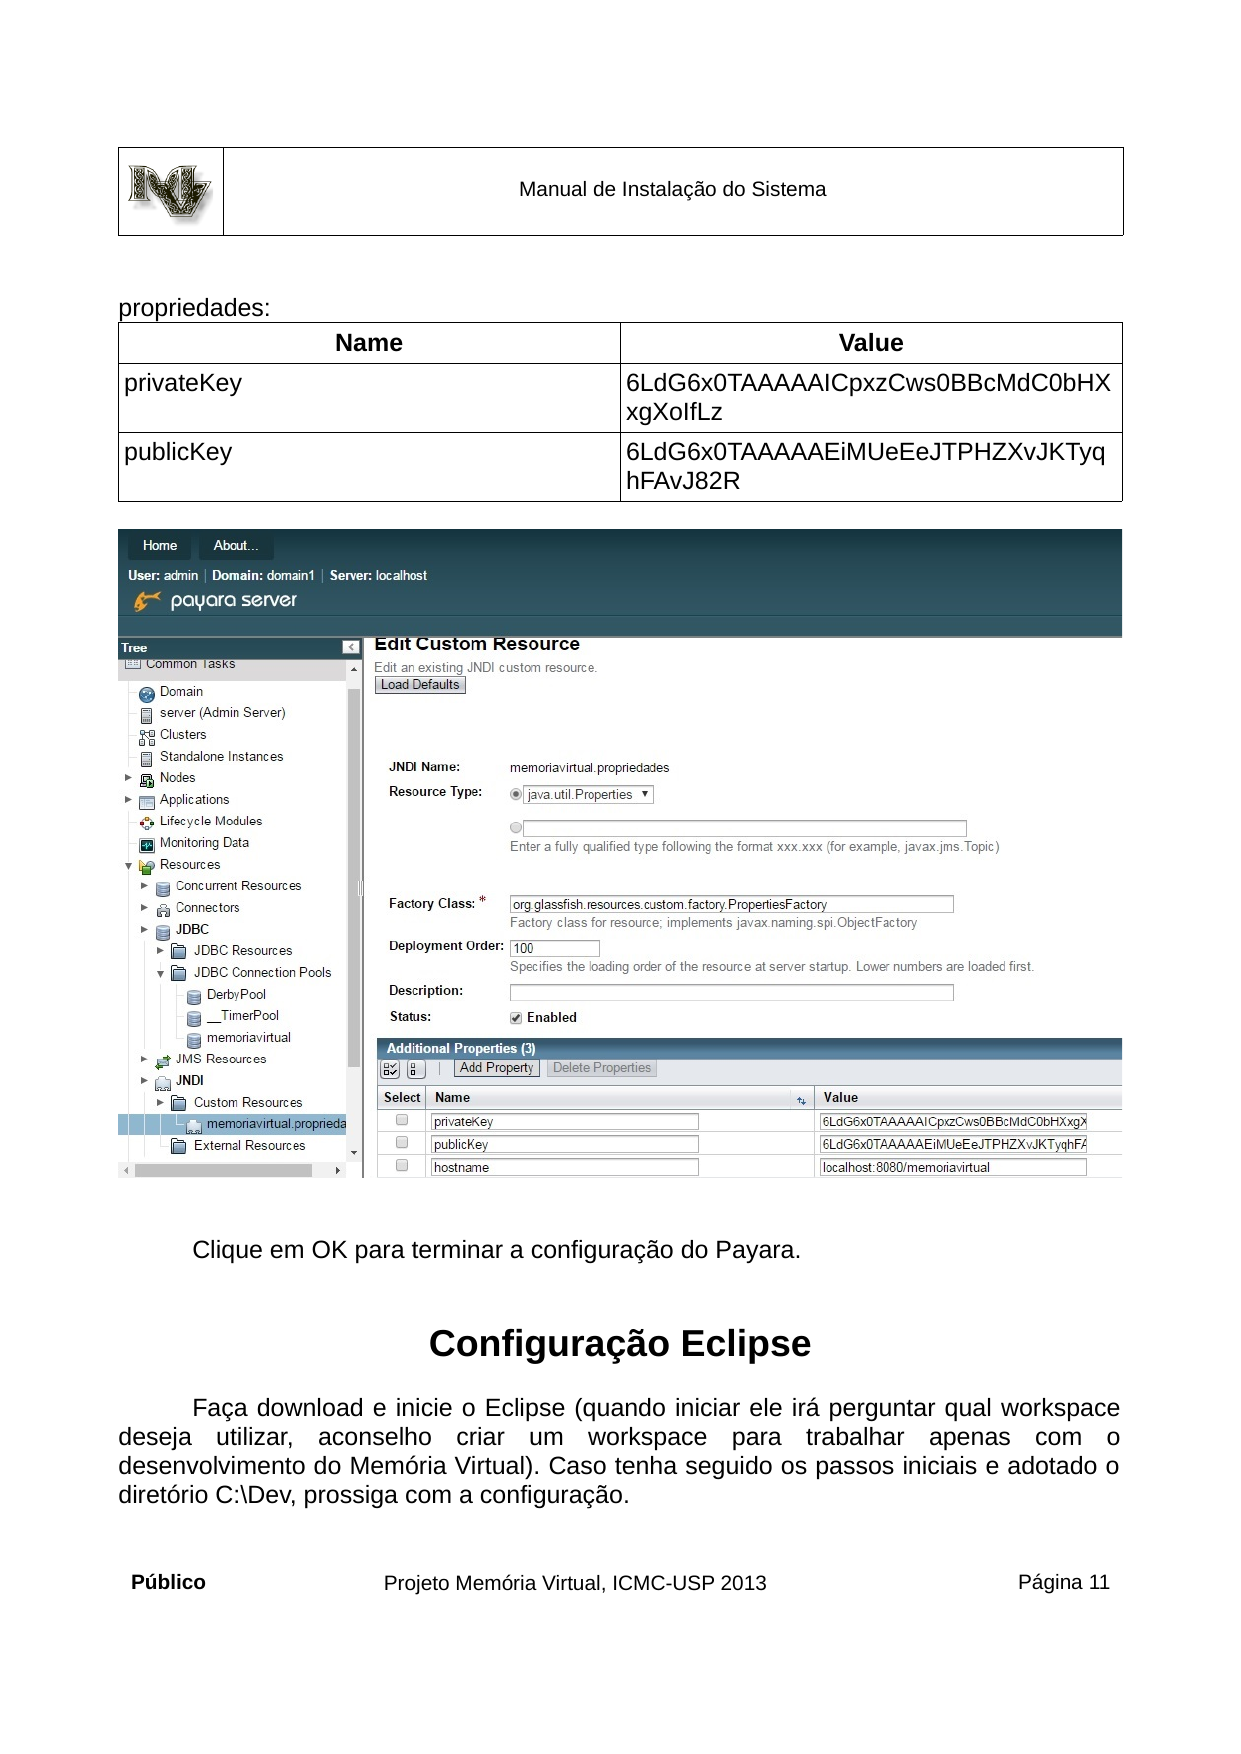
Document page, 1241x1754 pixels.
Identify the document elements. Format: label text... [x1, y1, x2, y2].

text Faça download e inicie o Eclipse (quando iniciar ele irá perguntar qual workspace deseja utilizar, aconselho criar um workspace para trabalhar apenas com o desenvolvimento do Memória Virtual). Caso tenha seguido os passos iniciais e adotado o diretório C:\Dev, prossiga com a configuração. [118, 1393, 1122, 1508]
table_header Value [621, 323, 1122, 362]
text Clique em OK para terminar a configuração do Payara. [118, 1235, 1122, 1264]
picture [123, 153, 214, 229]
table_cell publicKey [119, 433, 620, 501]
text propriedades: [118, 293, 1122, 322]
subtitle Configuração Eclipse [118, 1322, 1122, 1365]
table_cell privateKey [119, 364, 620, 432]
table_header Name [119, 323, 620, 362]
picture [118, 529, 1123, 1178]
table_cell 6LdG6x0TAAAAAICpxzCws0BBcMdC0bHXxgXoIfLz [621, 364, 1122, 432]
table_cell 6LdG6x0TAAAAAEiMUeEeJTPHZXvJKTyqhFAvJ82R [621, 433, 1122, 501]
